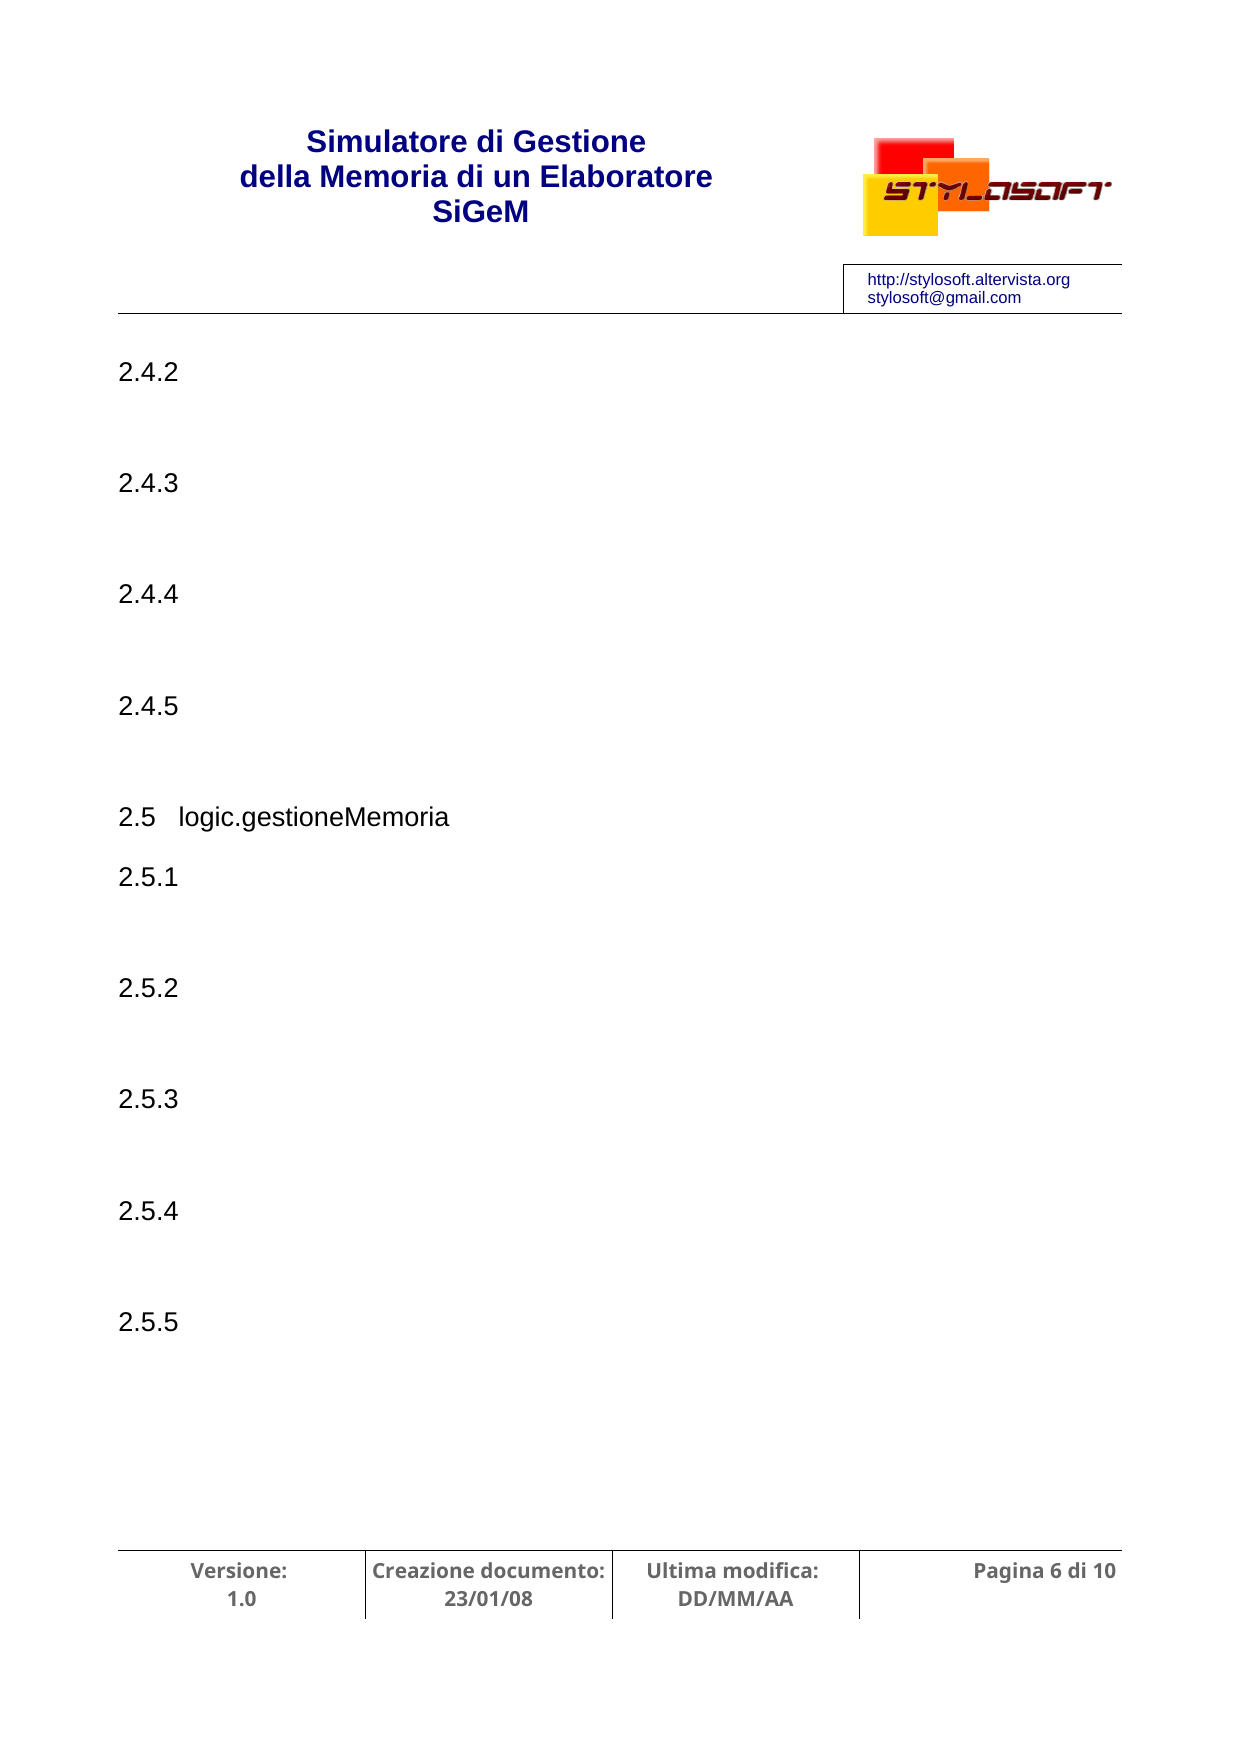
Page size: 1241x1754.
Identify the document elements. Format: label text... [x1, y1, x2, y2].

picture [848, 123, 1117, 247]
subtitle logic.gestioneMemoria [118, 802, 1122, 832]
